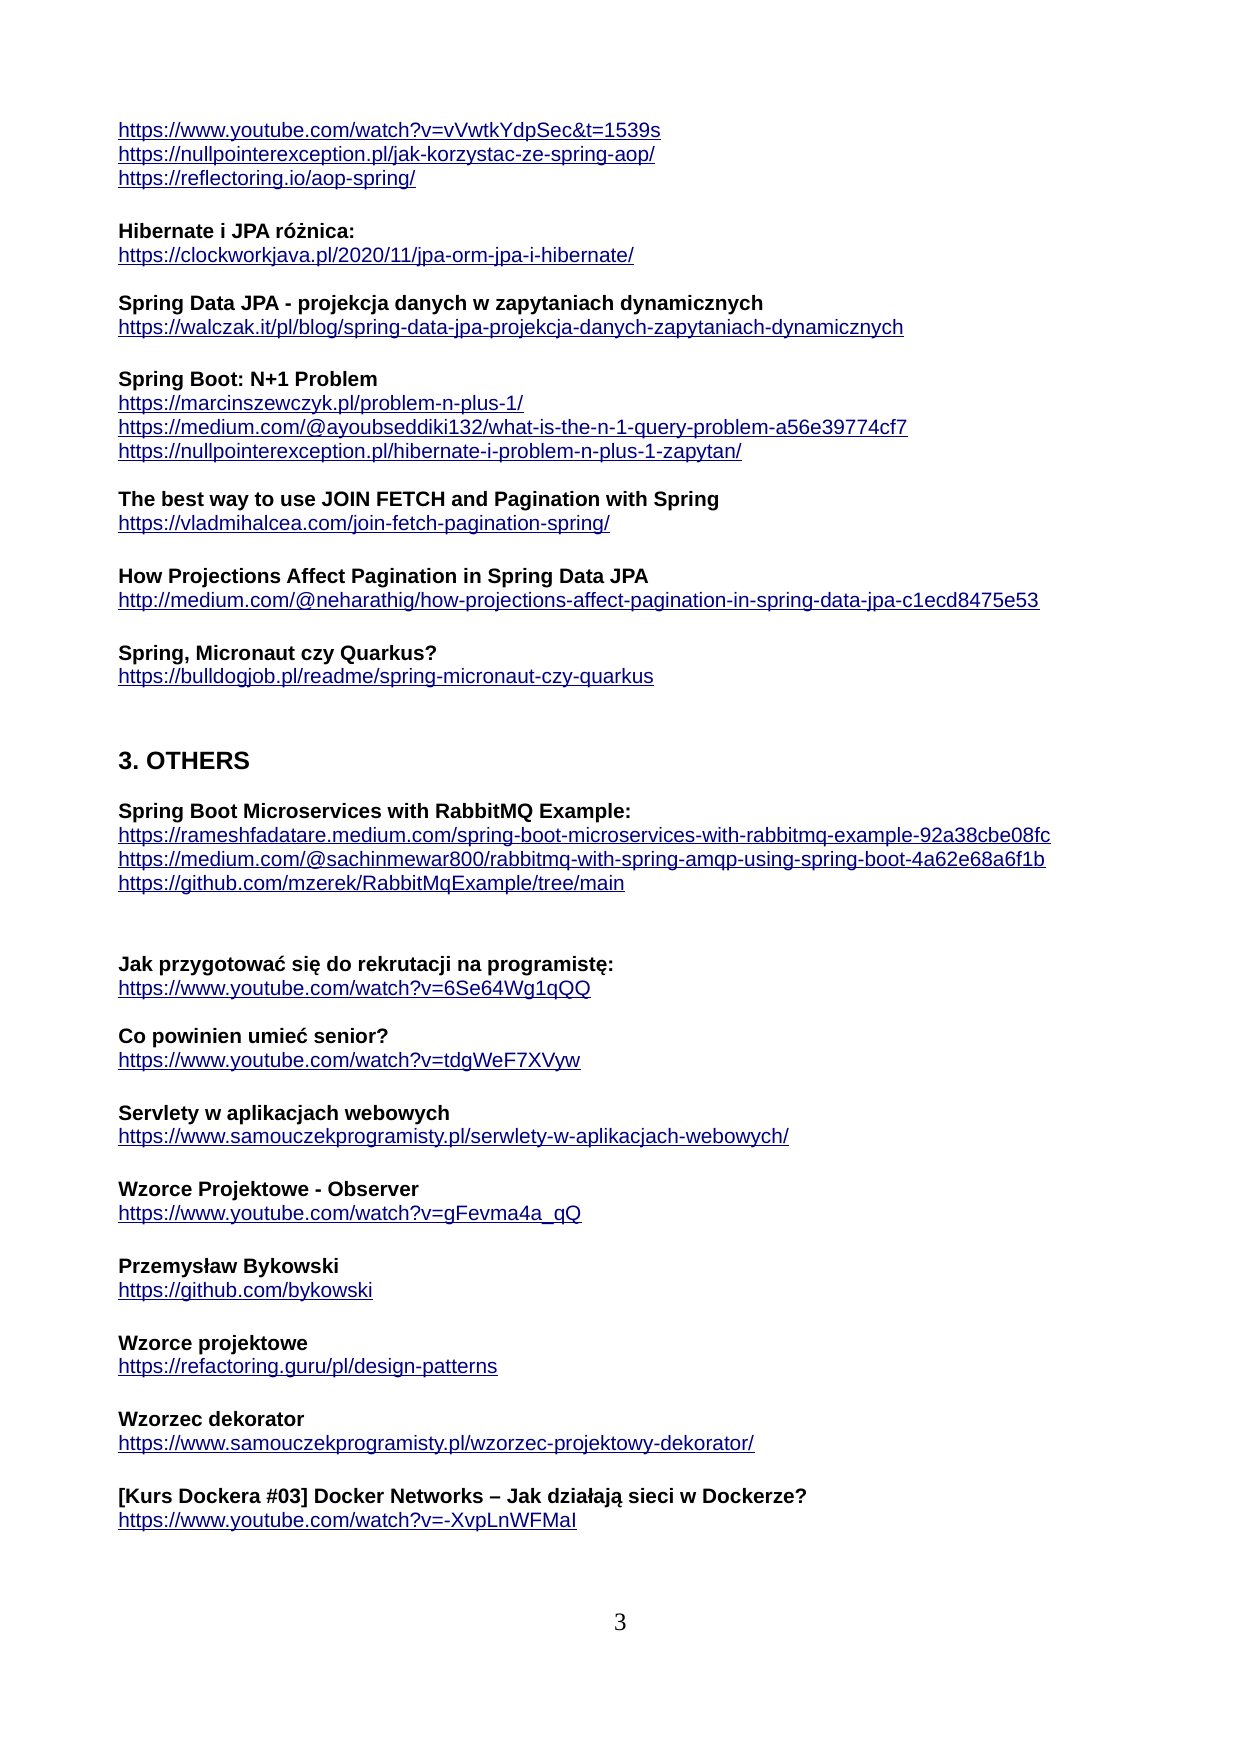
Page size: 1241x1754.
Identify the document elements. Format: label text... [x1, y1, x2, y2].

text Spring Boot: N+1 Problem [118, 367, 1122, 391]
text http://medium.com/@neharathig/how-projections-affect-pagination-in-spring-data-jpa-c1ecd8475e53 [118, 588, 1122, 612]
text Przemysław Bykowski [118, 1254, 1122, 1278]
text https://refactoring.guru/pl/design-patterns [118, 1354, 1122, 1378]
text How Projections Affect Pagination in Spring Data JPA [118, 564, 1122, 588]
text https://www.youtube.com/watch?v=vVwtkYdpSec&t=1539s [118, 118, 1122, 142]
text https://medium.com/@ayoubseddiki132/what-is-the-n-1-query-problem-a56e39774cf7 [118, 415, 1122, 439]
text https://nullpointerexception.pl/jak-korzystac-ze-spring-aop/ https://reflectoring.io/aop-spring/ [118, 142, 1122, 190]
text Jak przygotować się do rekrutacji na programistę: [118, 952, 1122, 976]
text https://www.samouczekprogramisty.pl/wzorzec-projektowy-dekorator/ [118, 1431, 1122, 1455]
text Spring, Micronaut czy Quarkus? [118, 640, 1122, 664]
text Wzorzec dekorator [118, 1407, 1122, 1431]
text https://github.com/bykowski [118, 1278, 1122, 1302]
text Spring Boot Microservices with RabbitMQ Example: [118, 774, 1122, 822]
text https://www.youtube.com/watch?v=tdgWeF7XVyw [118, 1048, 1122, 1072]
text https://marcinszewczyk.pl/problem-n-plus-1/ [118, 391, 1122, 415]
text https://nullpointerexception.pl/hibernate-i-problem-n-plus-1-zapytan/ [118, 439, 1122, 463]
text Hibernate i JPA różnica: https://clockworkjava.pl/2020/11/jpa-orm-jpa-i-hibernate/ [118, 219, 1122, 267]
text Wzorce projektowe [118, 1330, 1122, 1354]
text https://medium.com/@sachinmewar800/rabbitmq-with-spring-amqp-using-spring-boot-4a62e68a6f1b [118, 846, 1122, 870]
text Servlety w aplikacjach webowych [118, 1100, 1122, 1124]
text https://rameshfadatare.medium.com/spring-boot-microservices-with-rabbitmq-example-92a38cbe08fc [118, 822, 1122, 846]
text https://www.samouczekprogramisty.pl/serwlety-w-aplikacjach-webowych/ [118, 1124, 1122, 1148]
text https://bulldogjob.pl/readme/spring-micronaut-czy-quarkus [118, 664, 1122, 688]
text https://github.com/mzerek/RabbitMqExample/tree/main [118, 870, 1122, 894]
text https://vladmihalcea.com/join-fetch-pagination-spring/ [118, 511, 1122, 535]
text Spring Data JPA - projekcja danych w zapytaniach dynamicznych [118, 267, 1122, 314]
text https://walczak.it/pl/blog/spring-data-jpa-projekcja-danych-zapytaniach-dynamicznych [118, 314, 1122, 338]
subtitle 3. OTHERS [118, 746, 1122, 774]
text https://www.youtube.com/watch?v=6Se64Wg1qQQ Co powinien umieć senior? [118, 976, 1122, 1048]
text The best way to use JOIN FETCH and Pagination with Spring [118, 463, 1122, 511]
text https://www.youtube.com/watch?v=-XvpLnWFMaI [118, 1508, 1122, 1532]
text Wzorce Projektowe - Observer https://www.youtube.com/watch?v=gFevma4a_qQ [118, 1177, 1122, 1225]
text [Kurs Dockera #03] Docker Networks – Jak działają sieci w Dockerze? [118, 1484, 1122, 1508]
